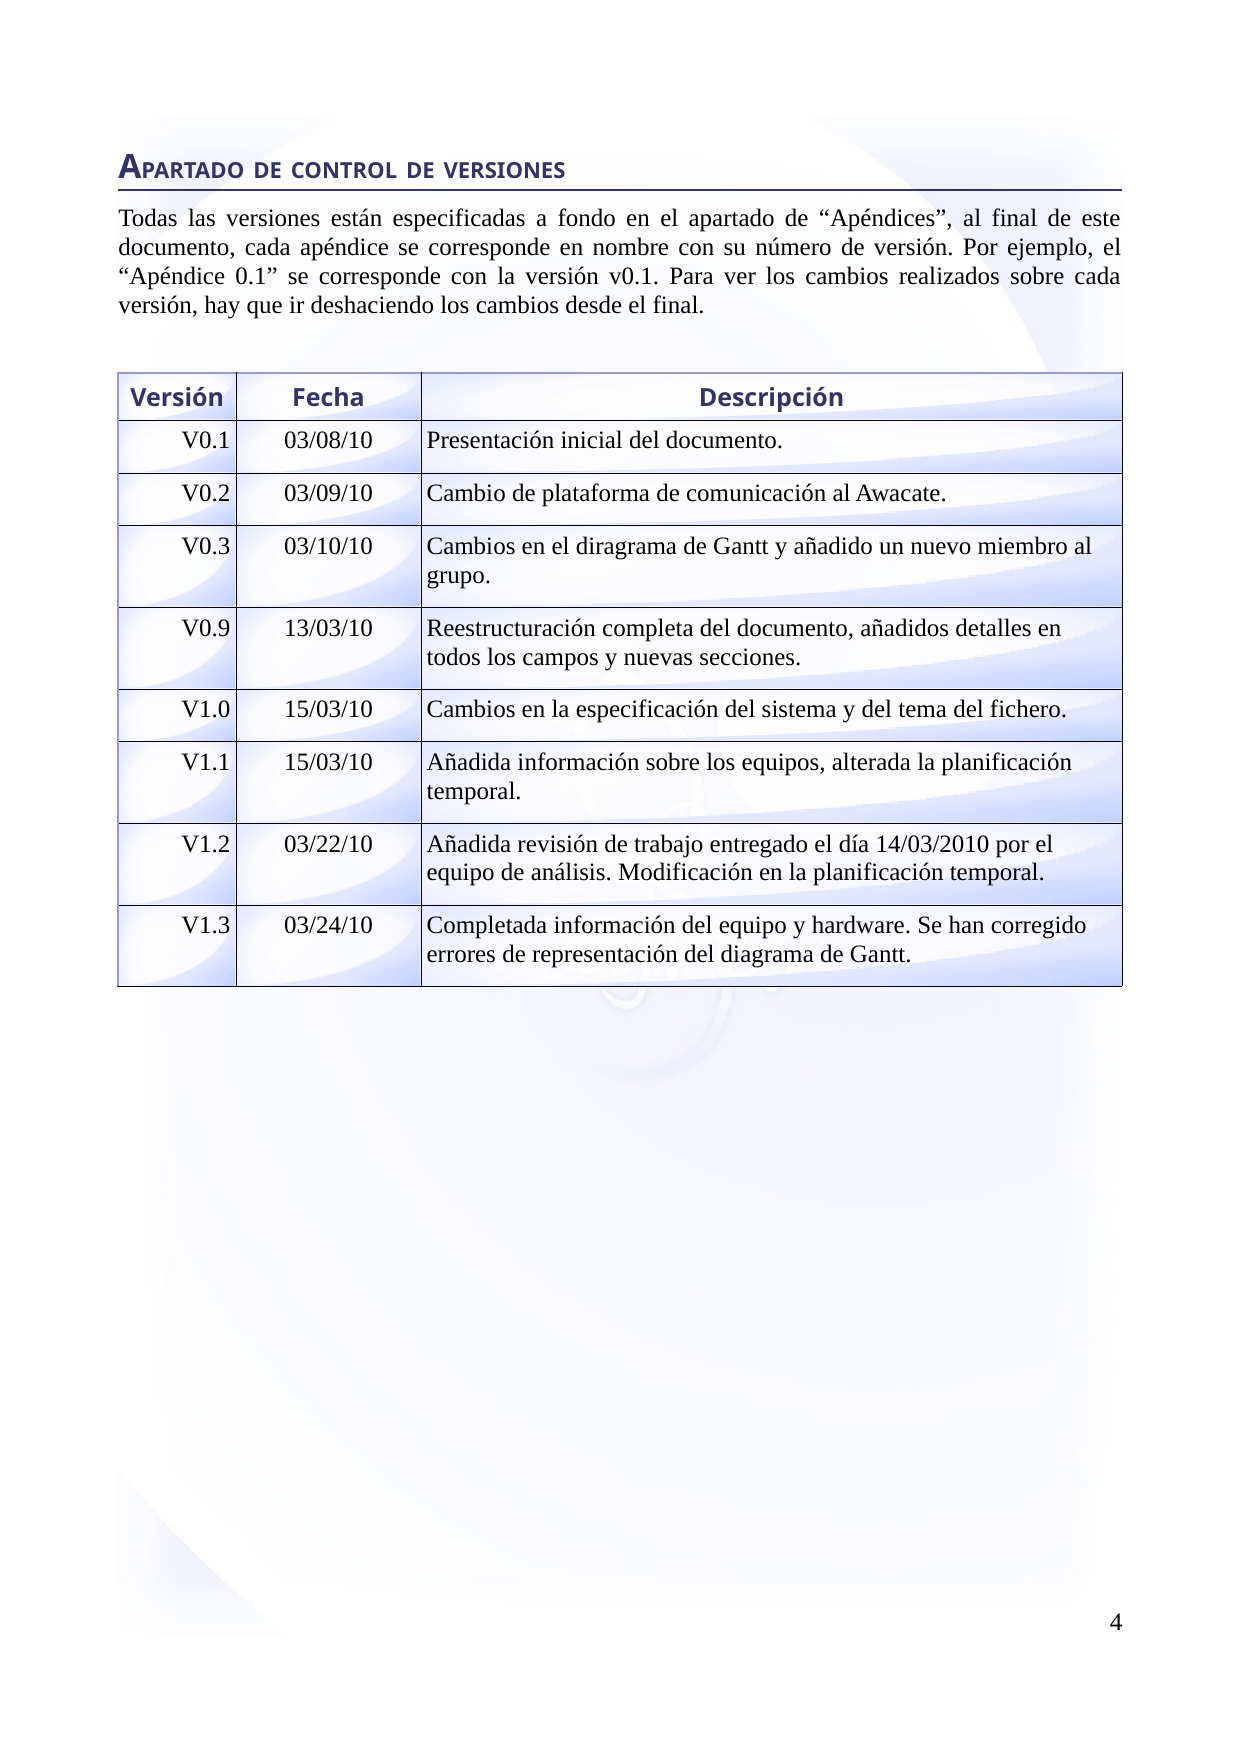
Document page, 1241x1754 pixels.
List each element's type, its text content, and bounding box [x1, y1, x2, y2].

table_cell Presentación inicial del documento. [422, 421, 1122, 473]
picture [118, 191, 1122, 203]
table_cell V1.1 [119, 742, 236, 823]
table_cell 10/03/10 [237, 526, 421, 607]
table_cell 09/03/10 [237, 474, 421, 525]
table_cell Cambio de plataforma de comunicación al Awacate. [422, 474, 1122, 525]
table_cell V1.3 [119, 906, 236, 986]
table_header Descripción [422, 374, 1122, 420]
table_header Versión [119, 374, 236, 420]
table_header Fecha [237, 374, 421, 420]
picture [118, 318, 1122, 372]
table_cell 24/03/10 [237, 906, 421, 986]
table_cell 08/03/10 [237, 421, 421, 473]
table_cell V0.9 [119, 608, 236, 688]
table_cell V1.2 [119, 824, 236, 904]
table_cell V0.1 [119, 421, 236, 473]
table_cell V0.3 [119, 526, 236, 607]
subtitle Apartado de control de versiones [118, 143, 1122, 189]
table_cell Cambios en el diragrama de Gantt y añadido un nuevo miembro al grupo. [422, 526, 1122, 607]
text Todas las versiones están especificadas a fondo en el apartado de “Apéndices”, al final de este documento, cada apéndice se corresponde en nombre con su número de versión. Por ejemplo, el “Apéndice 0.1” se corresponde con la versión v0.1. Para ver los cambios realizados sobre cada versión, hay que ir deshaciendo los cambios desde el final. [118, 203, 1122, 318]
table_cell 22/03/10 [237, 824, 421, 904]
picture [118, 987, 1122, 1636]
picture [118, 118, 1122, 143]
table_cell Añadida revisión de trabajo entregado el día 14/03/2010 por el equipo de análisis. Modificación en la planificación temporal. [422, 824, 1122, 904]
table_cell Añadida información sobre los equipos, alterada la planificación temporal. [422, 742, 1122, 823]
table_cell V0.2 [119, 474, 236, 525]
table_cell Cambios en la especificación del sistema y del tema del fichero. [422, 690, 1122, 741]
table_cell 15/03/10 [237, 742, 421, 823]
table_cell 15/03/10 [237, 690, 421, 741]
table_cell 13/03/10 [237, 608, 421, 688]
table_cell Reestructuración completa del documento, añadidos detalles en todos los campos y nuevas secciones. [422, 608, 1122, 688]
table_cell V1.0 [119, 690, 236, 741]
table_cell Completada información del equipo y hardware. Se han corregido errores de representación del diagrama de Gantt. [422, 906, 1122, 986]
